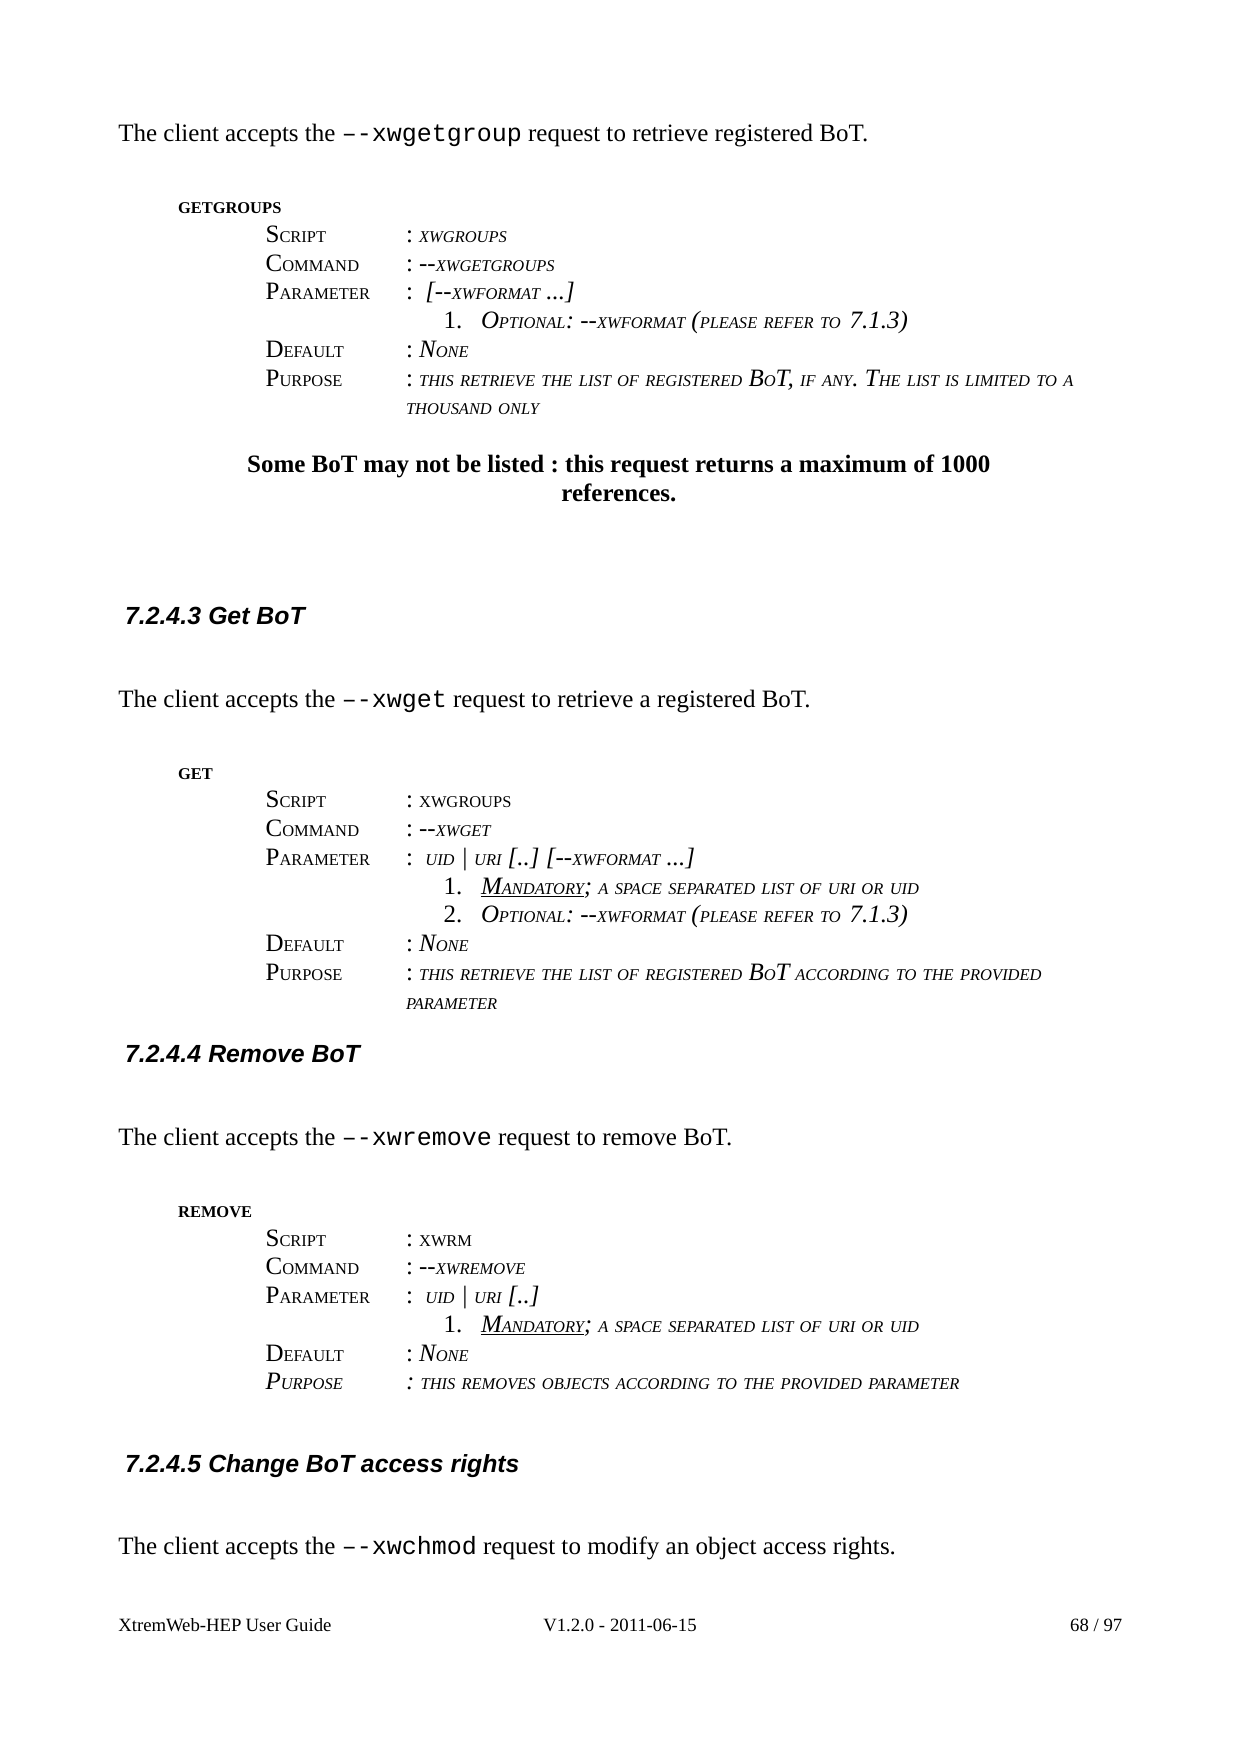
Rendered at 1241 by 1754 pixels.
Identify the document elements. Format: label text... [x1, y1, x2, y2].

list Optional: --xwformat (please refer to 7.1.3) [443, 899, 1122, 928]
text Default : None [265, 928, 1122, 957]
text Default : None [265, 334, 1122, 363]
text The client accepts the –-xwchmod request to modify an object access rights. [118, 1531, 1122, 1562]
text Parameter : uid | uri [..] [265, 1280, 1122, 1309]
list Optional: --xwformat (please refer to 7.1.3) [443, 305, 1122, 334]
text Some BoT may not be listed : this request returns a maximum of 1000 references. [233, 449, 1004, 506]
text The client accepts the –-xwgetgroup request to retrieve registered BoT. [118, 118, 1122, 149]
text Command : --xwget [265, 813, 1122, 842]
text Command : --xwremove [265, 1251, 1122, 1280]
text Script : xwgroups [265, 784, 1122, 813]
text Default : None [265, 1338, 1122, 1366]
text Purpose : this retrieve the list of registered BoT according to the provided parameter [265, 957, 1122, 1014]
text Purpose : this removes objects according to the provided parameter [265, 1366, 1122, 1395]
text Script : xwgroups [265, 219, 1122, 248]
subtitle Get BoT [118, 601, 1122, 630]
text Parameter : uid | uri [..] [--xwformat ...] [265, 842, 1122, 871]
list Mandatory; a space separated list of uri or uid [443, 1309, 1122, 1338]
text Purpose : this retrieve the list of registered BoT, if any. The list is limited to a thousand only [265, 363, 1122, 420]
subtitle Change BoT access rights [118, 1449, 1122, 1477]
text getgroups [178, 190, 1122, 219]
text get [178, 756, 1122, 784]
text Parameter : [--xwformat ...] [265, 276, 1122, 305]
text Script : xwrm [265, 1223, 1122, 1251]
text The client accepts the –-xwremove request to remove BoT. [118, 1122, 1122, 1153]
text The client accepts the –-xwget request to retrieve a registered BoT. [118, 684, 1122, 714]
subtitle Remove BoT [118, 1039, 1122, 1068]
text remove [178, 1194, 1122, 1223]
text Command : --xwgetgroups [265, 248, 1122, 276]
list Mandatory; a space separated list of uri or uid [443, 871, 1122, 899]
